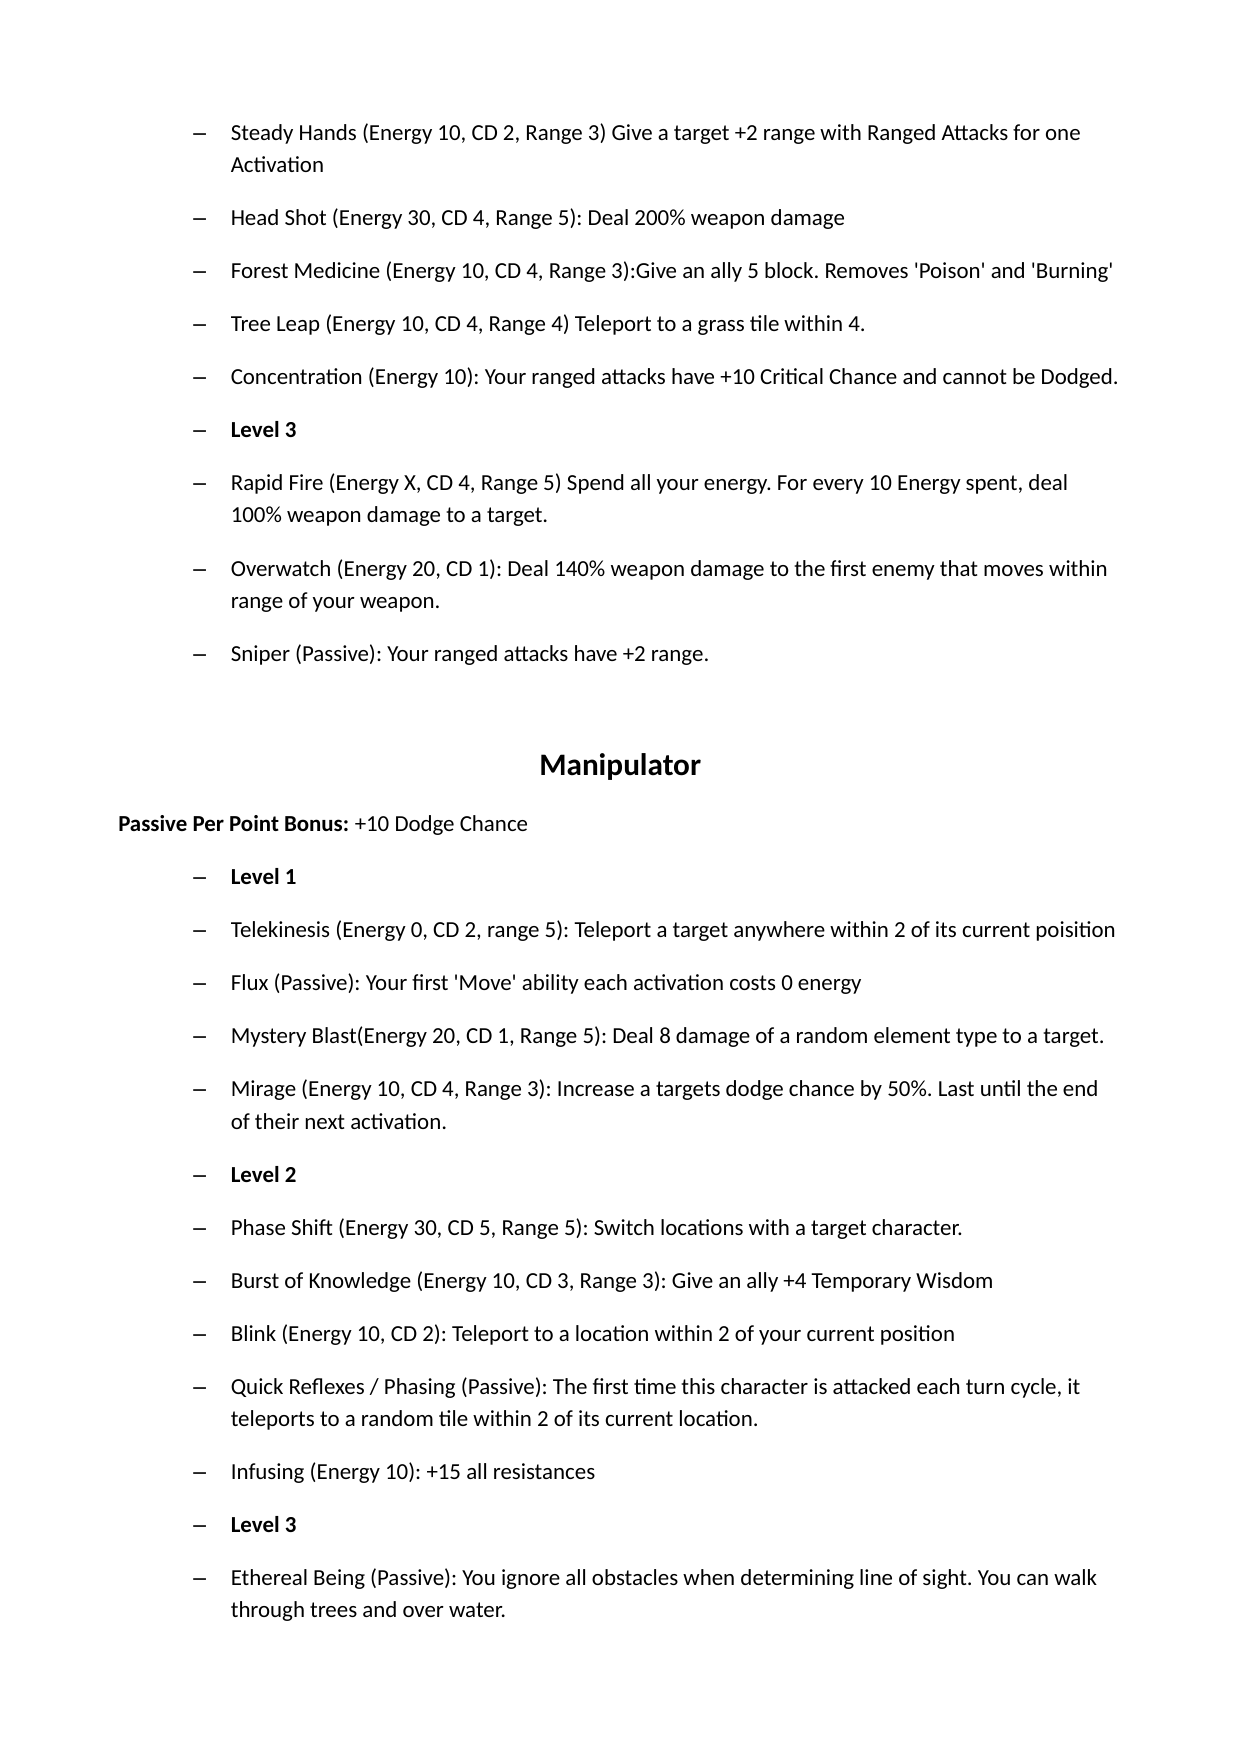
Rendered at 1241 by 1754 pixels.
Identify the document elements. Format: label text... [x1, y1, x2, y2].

list Forest Medicine (Energy 10, CD 4, Range 3):Give an ally 5 block. Removes 'Poison' and 'Burning' [193, 256, 1122, 284]
list Level 1 [193, 862, 1122, 891]
list Steady Hands (Energy 10, CD 2, Range 3) Give a target +2 range with Ranged Attacks for one Activation [193, 118, 1122, 178]
list Head Shot (Energy 30, CD 4, Range 5): Deal 200% weapon damage [193, 203, 1122, 231]
list Blink (Energy 10, CD 2): Teleport to a location within 2 of your current position [193, 1319, 1122, 1347]
list Overwatch (Energy 20, CD 1): Deal 140% weapon damage to the first enemy that moves within range of your weapon. [193, 554, 1122, 614]
list Flux (Passive): Your first 'Move' ability each activation costs 0 energy [193, 968, 1122, 997]
list Level 2 [193, 1160, 1122, 1188]
list Burst of Knowledge (Energy 10, CD 3, Range 3): Give an ally +4 Temporary Wisdom [193, 1266, 1122, 1294]
list Mystery Blast(Energy 20, CD 1, Range 5): Deal 8 damage of a random element type to a target. [193, 1022, 1122, 1049]
list Telekinesis (Energy 0, CD 2, range 5): Teleport a target anywhere within 2 of its current poisition [193, 916, 1122, 943]
list Phase Shift (Energy 30, CD 5, Range 5): Switch locations with a target character. [193, 1213, 1122, 1241]
list Ethereal Being (Passive): You ignore all obstacles when determining line of sight. You can walk through trees and over water. [193, 1563, 1122, 1623]
text Manipulator [118, 745, 1122, 783]
text Passive Per Point Bonus: +10 Dodge Chance [118, 809, 1122, 837]
list Mirage (Energy 10, CD 4, Range 3): Increase a targets dodge chance by 50%. Last until the end of their next activation. [193, 1074, 1122, 1135]
list Rapid Fire (Energy X, CD 4, Range 5) Spend all your energy. For every 10 Energy spent, deal 100% weapon damage to a target. [193, 468, 1122, 529]
list Sniper (Passive): Your ranged attacks have +2 range. [193, 639, 1122, 667]
list Level 3 [193, 1510, 1122, 1538]
list Quick Reflexes / Phasing (Passive): The first time this character is attacked each turn cycle, it teleports to a random tile within 2 of its current location. [193, 1372, 1122, 1432]
list Level 3 [193, 415, 1122, 443]
list Concentration (Energy 10): Your ranged attacks have +10 Critical Chance and cannot be Dodged. [193, 362, 1122, 390]
list Infusing (Energy 10): +15 all resistances [193, 1457, 1122, 1485]
list Tree Leap (Energy 10, CD 4, Range 4) Teleport to a grass tile within 4. [193, 309, 1122, 337]
